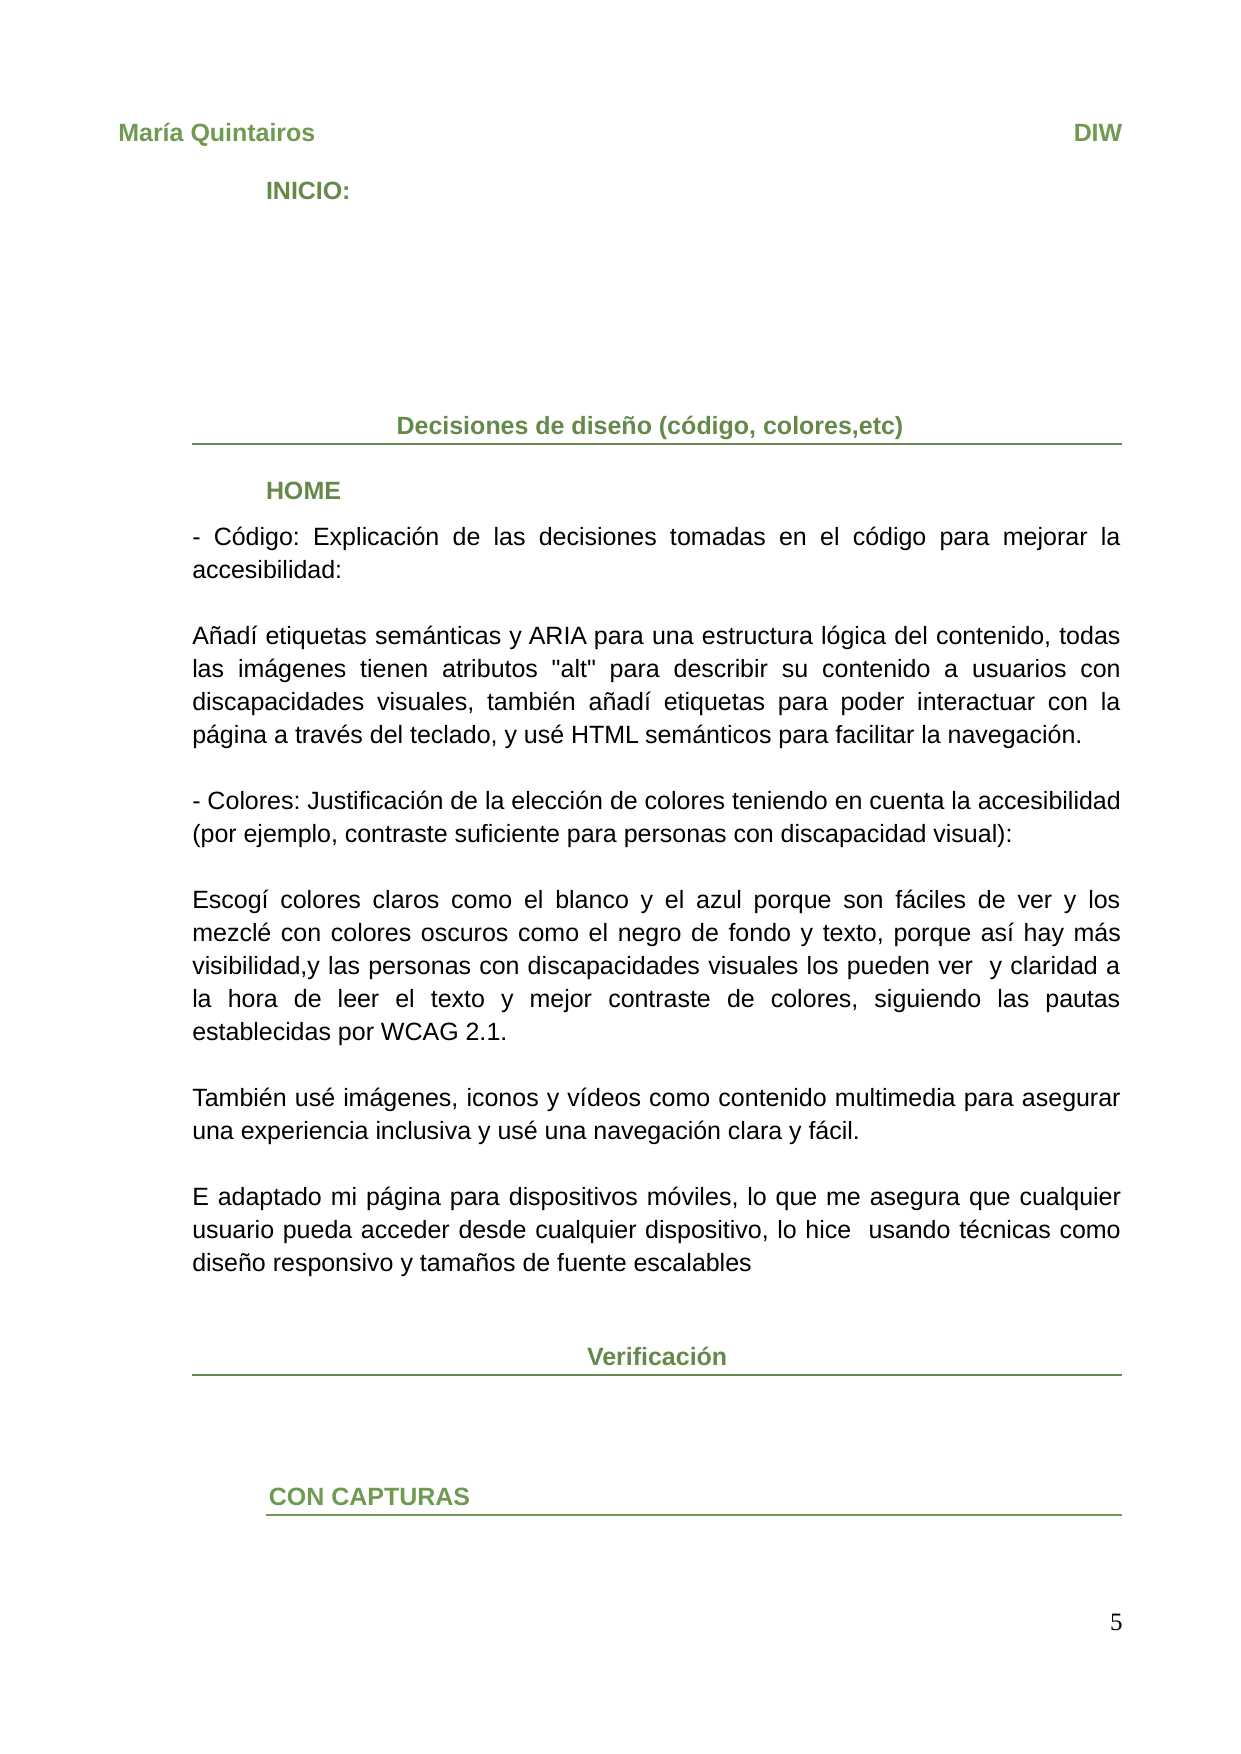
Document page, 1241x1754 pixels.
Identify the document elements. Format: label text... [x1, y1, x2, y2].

text También usé imágenes, iconos y vídeos como contenido multimedia para asegurar una experiencia inclusiva y usé una navegación clara y fácil. [192, 1083, 1122, 1145]
subtitle Decisiones de diseño (código, colores,etc) [192, 408, 1122, 443]
subtitle INICIO: [266, 176, 1122, 205]
subtitle Verificación [192, 1339, 1122, 1374]
subtitle CON CAPTURAS [266, 1479, 1122, 1514]
text Escogí colores claros como el blanco y el azul porque son fáciles de ver y los mezclé con colores oscuros como el negro de fondo y texto, porque así hay más visibilidad,y las personas con discapacidades visuales los pueden ver y claridad a la hora de leer el texto y mejor contraste de colores, siguiendo las pautas establecidas por WCAG 2.1. [192, 885, 1122, 1046]
text Añadí etiquetas semánticas y ARIA para una estructura lógica del contenido, todas las imágenes tienen atributos "alt" para describir su contenido a usuarios con discapacidades visuales, también añadí etiquetas para poder interactuar con la página a través del teclado, y usé HTML semánticos para facilitar la navegación. [192, 621, 1122, 748]
text E adaptado mi página para dispositivos móviles, lo que me asegura que cualquier usuario pueda acceder desde cualquier dispositivo, lo hice usando técnicas como diseño responsivo y tamaños de fuente escalables [192, 1182, 1122, 1277]
subtitle HOME [266, 476, 1122, 505]
text - Colores: Justificación de la elección de colores teniendo en cuenta la accesibilidad (por ejemplo, contraste suficiente para personas con discapacidad visual): [192, 786, 1122, 848]
text - Código: Explicación de las decisiones tomadas en el código para mejorar la accesibilidad: [192, 522, 1122, 583]
